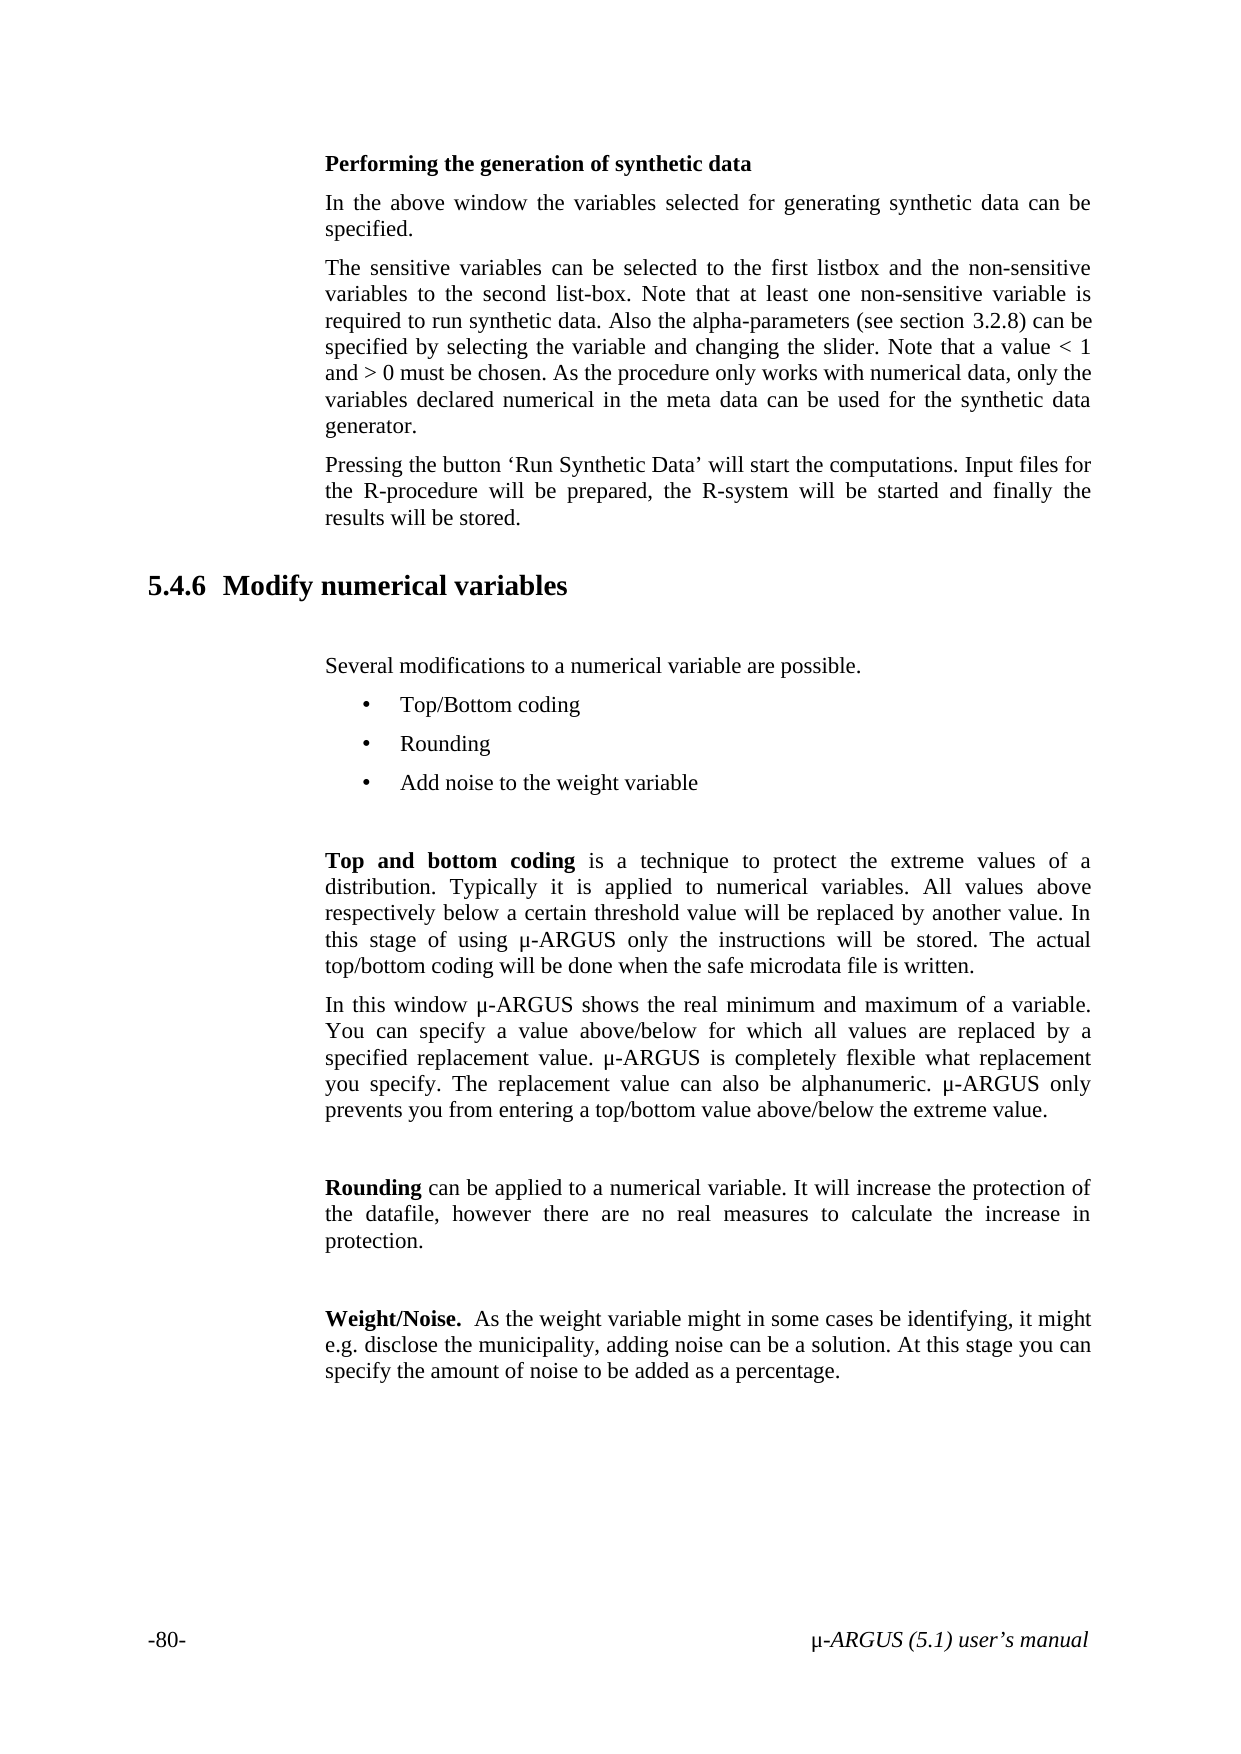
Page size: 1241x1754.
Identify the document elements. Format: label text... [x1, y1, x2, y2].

text Top and bottom coding is a technique to protect the extreme values of a distribution. Typically it is applied to numerical variables. All values above respectively below a certain threshold value will be replaced by another value. In this stage of using μ-ARGUS only the instructions will be stored. The actual top/bottom coding will be done when the safe microdata file is written. [325, 847, 1092, 978]
subtitle Modify numerical variables [148, 568, 1092, 601]
text In this window μ-ARGUS shows the real minimum and maximum of a variable. You can specify a value above/below for which all values are replaced by a specified replacement value. μ-ARGUS is completely flexible what replacement you specify. The replacement value can also be alphanumeric. μ-ARGUS only prevents you from entering a top/bottom value above/below the extreme value. [325, 991, 1092, 1123]
text Rounding can be applied to a numerical variable. It will increase the protection of the datafile, however there are no real measures to calculate the increase in protection. [325, 1174, 1092, 1253]
text Weight/Noise. As the weight variable might in some cases be identifying, it might e.g. disclose the municipality, adding noise can be a solution. At this stage you can specify the amount of noise to be added as a percentage. [325, 1304, 1092, 1384]
text Pressing the button ‘Run Synthetic Data’ will start the computations. Input files for the R-procedure will be prepared, the R-system will be started and finally the results will be stored. [325, 451, 1092, 530]
text The sensitive variables can be selected to the first listbox and the non-sensitive variables to the second list-box. Note that at least one non-sensitive variable is required to run synthetic data. Also the alpha-parameters (see section 3.2.8) can be specified by selecting the variable and changing the slider. Note that a value < 1 and > 0 must be chosen. As the procedure only works with numerical data, only the variables declared numerical in the meta data can be used for the synthetic data generator. [325, 254, 1092, 438]
list Rounding [362, 730, 1092, 757]
text Performing the generation of synthetic data [325, 150, 1092, 176]
text Several modifications to a numerical variable are possible. [325, 652, 1092, 679]
list Top/Bottom coding [362, 691, 1092, 718]
text In the above window the variables selected for generating synthetic data can be specified. [325, 189, 1092, 242]
list Add noise to the weight variable [362, 769, 1092, 795]
